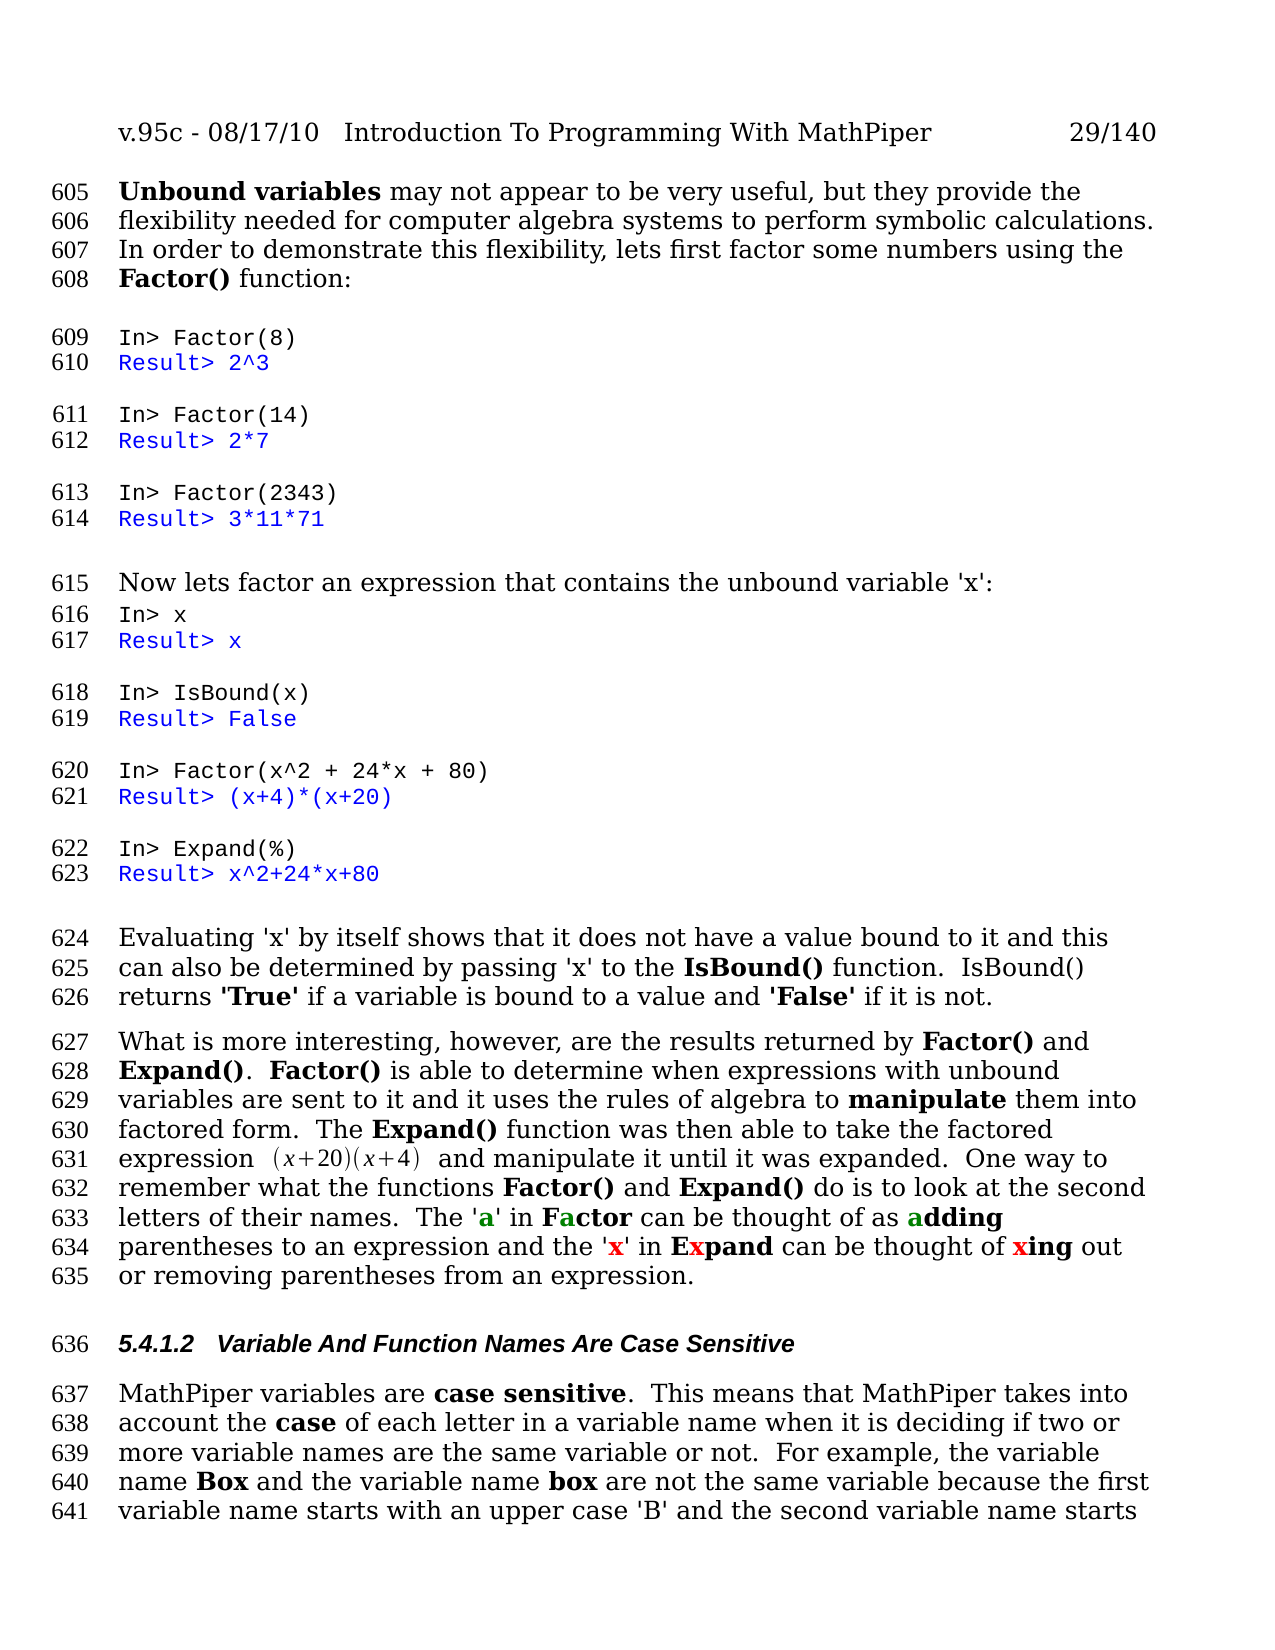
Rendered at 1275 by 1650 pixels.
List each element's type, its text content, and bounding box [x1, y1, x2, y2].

text Result> False [118, 707, 1157, 733]
text In> Factor(8) [118, 326, 1157, 352]
text Evaluating 'x' by itself shows that it does not have a value bound to it and this can also be determined by passing 'x' to the IsBound() function. IsBound() returns 'True' if a variable is bound to a value and 'False' if it is not. [118, 924, 1157, 1012]
text Result> 3*11*71 [118, 507, 1157, 533]
text Result> x^2+24*x+80 [118, 863, 1157, 889]
text In> Factor(14) [118, 404, 1157, 429]
text In> IsBound(x) [118, 681, 1157, 707]
text In> x [118, 603, 1157, 629]
text Result> 2^3 [118, 352, 1157, 378]
text In> Expand(%) [118, 837, 1157, 863]
text Unbound variables may not appear to be very useful, but they provide the flexibility needed for computer algebra systems to perform symbolic calculations. In order to demonstrate this flexibility, lets first factor some numbers using the Factor() function: [118, 177, 1157, 294]
text Result> 2*7 [118, 429, 1157, 456]
text In> Factor(2343) [118, 481, 1157, 507]
subtitle Variable And Function Names Are Case Sensitive [118, 1329, 1157, 1358]
text In> Factor(x^2 + 24*x + 80) [118, 759, 1157, 785]
text Result> (x+4)*(x+20) [118, 785, 1157, 811]
text Now lets factor an expression that contains the unbound variable 'x': [118, 568, 1157, 597]
text Result> x [118, 629, 1157, 655]
text What is more interesting, however, are the results returned by Factor() and Expand(). Factor() is able to determine when expressions with unbound variables are sent to it and it uses the rules of algebra to manipulate them into factored form. The Expand() function was then able to take the factored expressionand manipulate it until it was expanded. One way to remember what the functions Factor() and Expand() do is to look at the second letters of their names. The 'a' in Factor can be thought of as adding parentheses to an expression and the 'x' in Expand can be thought of xing out or removing parentheses from an expression. [118, 1027, 1157, 1291]
text MathPiper variables are case sensitive. This means that MathPiper takes into account the case of each letter in a variable name when it is deciding if two or more variable names are the same variable or not. For example, the variable name Box and the variable name box are not the same variable because the first variable name starts with an upper case 'B' and the second variable name starts [118, 1379, 1157, 1526]
